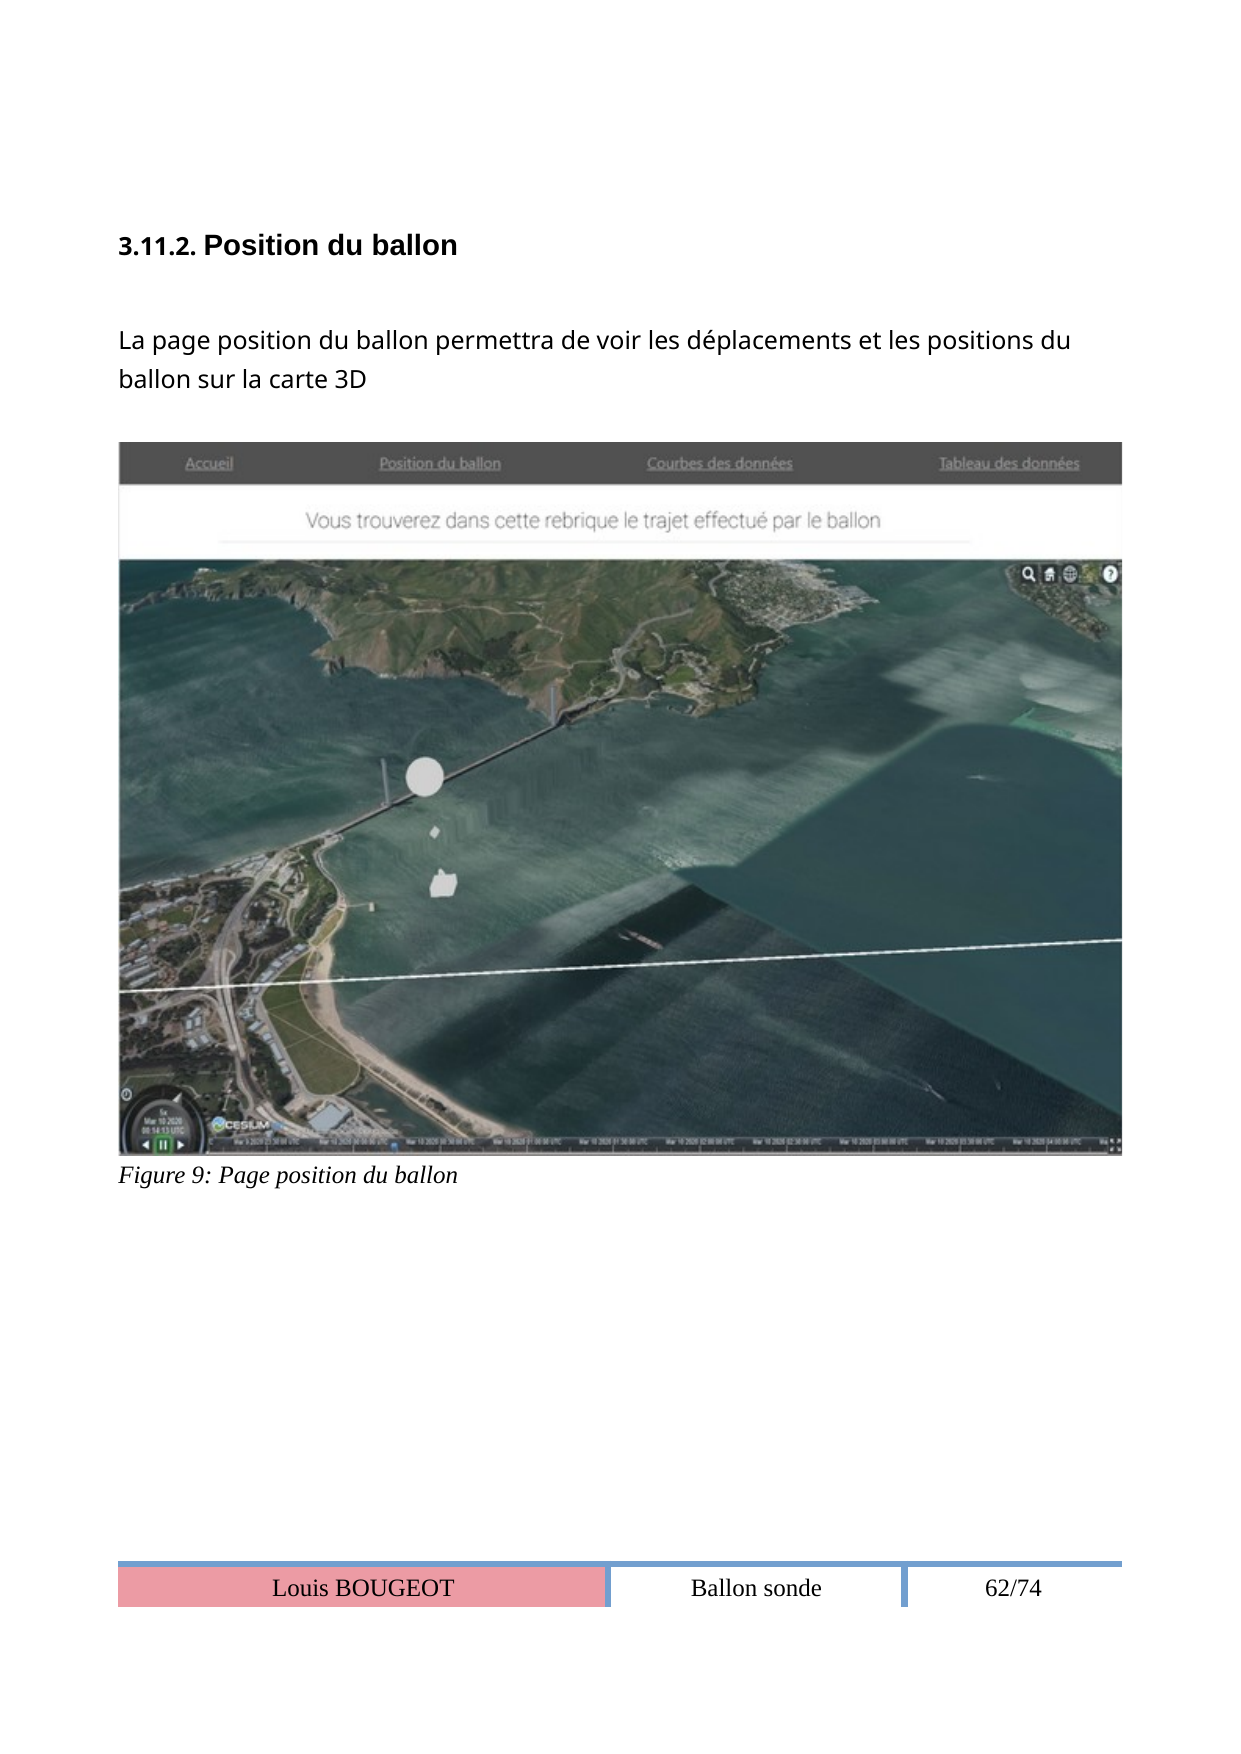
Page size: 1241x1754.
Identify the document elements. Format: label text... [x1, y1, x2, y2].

text La page position du ballon permettra de voir les déplacements et les positions du ballon sur la carte 3D [118, 323, 1122, 396]
text Figure 9: Page position du ballon [118, 1156, 1169, 1189]
subtitle Position du ballon [118, 228, 1122, 263]
picture [118, 442, 1123, 1156]
